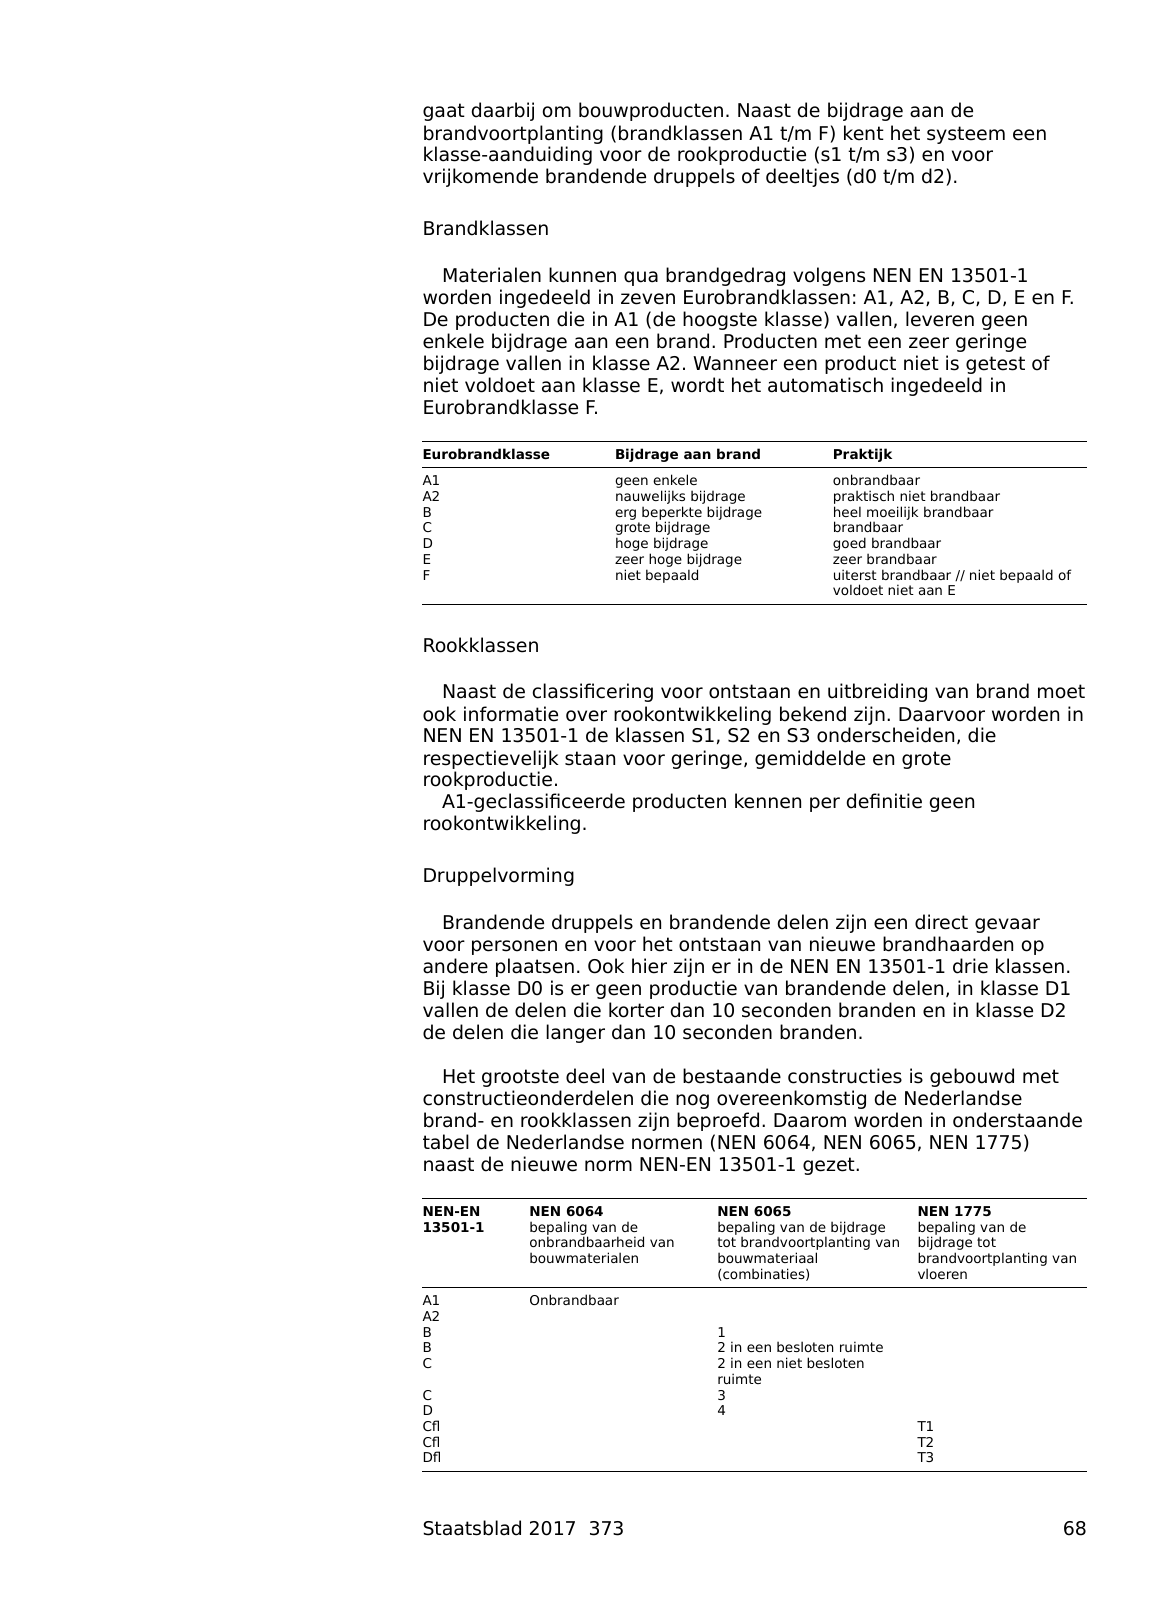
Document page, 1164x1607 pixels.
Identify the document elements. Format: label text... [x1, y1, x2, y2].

table_cell zeer hoge bijdrage [609, 552, 827, 567]
table_cell [711, 1419, 911, 1434]
table_cell zeer brandbaar [827, 552, 1087, 567]
table_cell Onbrandbaar [523, 1288, 711, 1309]
table_cell 3 [711, 1387, 911, 1403]
table_cell Cfl [422, 1435, 523, 1450]
table_cell 1 [711, 1324, 911, 1340]
table_cell uiterst brandbaar // niet bepaald of voldoet niet aan E [827, 567, 1087, 603]
table_cell [523, 1403, 711, 1419]
table_cell B [422, 1340, 523, 1356]
table_cell D [422, 536, 609, 552]
table_cell T1 [911, 1419, 1087, 1434]
table_cell F [422, 567, 609, 603]
text Brandende druppels en brandende delen zijn een direct gevaar voor personen en voor het ontstaan van nieuwe brandhaarden op andere plaatsen. Ook hier zijn er in de NEN EN 13501-1 drie klassen. Bij klasse D0 is er geen productie van brandende delen, in klasse D1 vallen de delen die korter dan 10 seconden branden en in klasse D2 de delen die langer dan 10 seconden branden. [422, 912, 1087, 1044]
table_cell geen enkele [609, 468, 827, 489]
table_cell [911, 1309, 1087, 1324]
table_cell [911, 1387, 1087, 1403]
table_cell A2 [422, 1309, 523, 1324]
table_header Eurobrandklasse [422, 442, 609, 467]
table_cell 2 in een niet besloten ruimte [711, 1356, 911, 1387]
table_cell [523, 1419, 711, 1434]
table_cell A1 [422, 468, 609, 489]
table_cell Cfl [422, 1419, 523, 1434]
table_cell [523, 1387, 711, 1403]
table_cell B [422, 1324, 523, 1340]
table_cell [911, 1403, 1087, 1419]
table_header Bijdrage aan brand [609, 442, 827, 467]
table_cell C [422, 1387, 523, 1403]
text Het grootste deel van de bestaande constructies is gebouwd met constructieonderdelen die nog overeenkomstig de Nederlandse brand- en rookklassen zijn beproefd. Daarom worden in onderstaande tabel de Nederlandse normen (NEN 6064, NEN 6065, NEN 1775) naast de nieuwe norm NEN-EN 13501-1 gezet. [422, 1066, 1087, 1176]
table_header NEN 6065 bepaling van de bijdrage tot brandvoortplanting van bouwmateriaal (combinaties) [711, 1199, 911, 1287]
table_cell [523, 1309, 711, 1324]
table_cell [523, 1324, 711, 1340]
table_cell E [422, 552, 609, 567]
table_cell C [422, 520, 609, 536]
table_cell 4 [711, 1403, 911, 1419]
table_cell T2 [911, 1435, 1087, 1450]
table_cell [911, 1356, 1087, 1387]
subtitle Brandklassen [422, 218, 1087, 240]
table_cell heel moeilijk brandbaar [827, 504, 1087, 520]
table_cell grote bijdrage [609, 520, 827, 536]
table_cell A1 [422, 1288, 523, 1309]
table_cell [523, 1435, 711, 1450]
table_cell brandbaar [827, 520, 1087, 536]
table_header NEN 6064 bepaling van de onbrandbaarheid van bouwmaterialen [523, 1199, 711, 1287]
table_cell [711, 1450, 911, 1471]
subtitle Rookklassen [422, 634, 1087, 656]
table_header Praktijk [827, 442, 1087, 467]
table_cell niet bepaald [609, 567, 827, 603]
table_cell A2 [422, 489, 609, 504]
table_header NEN 1775 bepaling van de bijdrage tot brandvoortplanting van vloeren [911, 1199, 1087, 1287]
table_cell D [422, 1403, 523, 1419]
table_cell T3 [911, 1450, 1087, 1471]
table_cell [523, 1450, 711, 1471]
table_cell [911, 1340, 1087, 1356]
table_cell [711, 1288, 911, 1309]
table_cell [911, 1324, 1087, 1340]
table_cell hoge bijdrage [609, 536, 827, 552]
subtitle Druppelvorming [422, 865, 1087, 887]
table_cell [711, 1435, 911, 1450]
table_cell 2 in een besloten ruimte [711, 1340, 911, 1356]
text Naast de classificering voor ontstaan en uitbreiding van brand moet ook informatie over rookontwikkeling bekend zijn. Daarvoor worden in NEN EN 13501-1 de klassen S1, S2 en S3 onderscheiden, die respectievelijk staan voor geringe, gemiddelde en grote rookproductie. [422, 681, 1087, 791]
text A1-geclassificeerde producten kennen per definitie geen rookontwikkeling. [422, 791, 1087, 835]
table_cell [711, 1309, 911, 1324]
table_header NEN-EN 13501-1 [422, 1199, 523, 1287]
table_cell B [422, 504, 609, 520]
table_cell praktisch niet brandbaar [827, 489, 1087, 504]
table_cell erg beperkte bijdrage [609, 504, 827, 520]
table_cell C [422, 1356, 523, 1387]
text gaat daarbij om bouwproducten. Naast de bijdrage aan de brandvoortplanting (brandklassen A1 t/m F) kent het systeem een klasse-aanduiding voor de rookproductie (s1 t/m s3) en voor vrijkomende brandende druppels of deeltjes (d0 t/m d2). [422, 100, 1087, 188]
text Materialen kunnen qua brandgedrag volgens NEN EN 13501-1 worden ingedeeld in zeven Eurobrandklassen: A1, A2, B, C, D, E en F. De producten die in A1 (de hoogste klasse) vallen, leveren geen enkele bijdrage aan een brand. Producten met een zeer geringe bijdrage vallen in klasse A2. Wanneer een product niet is getest of niet voldoet aan klasse E, wordt het automatisch ingedeeld in Eurobrandklasse F. [422, 265, 1087, 419]
table_cell [523, 1356, 711, 1387]
table_cell [911, 1288, 1087, 1309]
table_cell onbrandbaar [827, 468, 1087, 489]
table_cell Dfl [422, 1450, 523, 1471]
table_cell goed brandbaar [827, 536, 1087, 552]
table_cell [523, 1340, 711, 1356]
table_cell nauwelijks bijdrage [609, 489, 827, 504]
